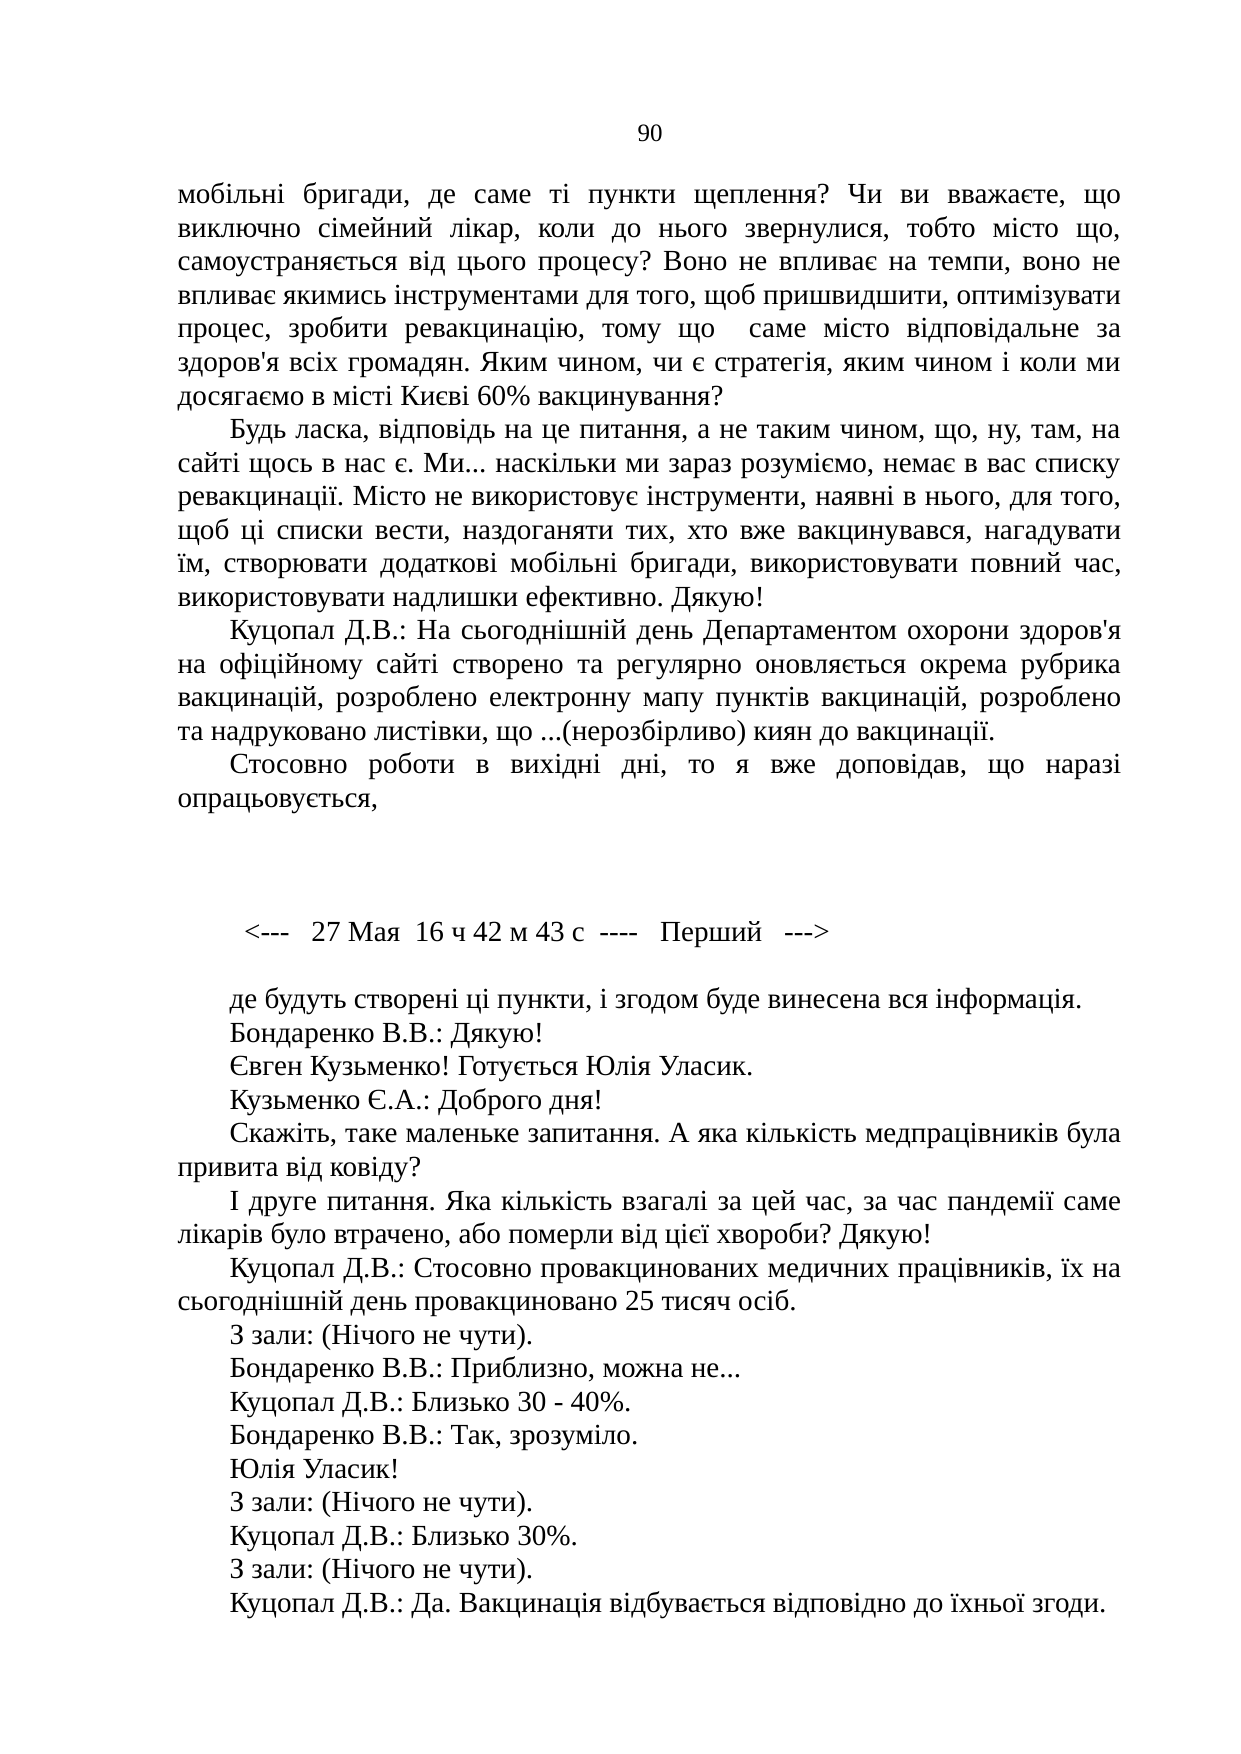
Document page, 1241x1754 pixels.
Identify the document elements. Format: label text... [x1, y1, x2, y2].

text де будуть створені ці пункти, і згодом буде винесена вся інформація. [177, 981, 1122, 1015]
text Євген Кузьменко! Готується Юлія Уласик. [177, 1048, 1122, 1082]
text Куцопал Д.В.: Да. Вакцинація відбувається відповідно до їхньої згоди. [177, 1585, 1122, 1619]
text І друге питання. Яка кількість взагалі за цей час, за час пандемії саме лікарів було втрачено, або померли від цієї хвороби? Дякую! [177, 1183, 1122, 1250]
text Скажіть, таке маленьке запитання. А яка кількість медпрацівників була привита від ковіду? [177, 1116, 1122, 1183]
text Куцопал Д.В.: Близько 30%. [177, 1518, 1122, 1552]
text Куцопал Д.В.: На сьогоднішній день Департаментом охорони здоров'я на офіційному сайті створено та регулярно оновляється окрема рубрика вакцинацій, розроблено електронну мапу пунктів вакцинацій, розроблено та надруковано листівки, що ...(нерозбірливо) киян до вакцинації. [177, 612, 1122, 747]
text Стосовно роботи в вихідні дні, то я вже доповідав, що наразі опрацьовується, [177, 747, 1122, 814]
text Юлія Уласик! [177, 1451, 1122, 1484]
text <--- 27 Мая 16 ч 42 м 43 с ---- Перший ---> [177, 914, 1122, 948]
text Куцопал Д.В.: Близько 30 - 40%. [177, 1384, 1122, 1417]
text Куцопал Д.В.: Стосовно провакцинованих медичних працівників, їх на сьогоднішній день провакциновано 25 тисяч осіб. [177, 1250, 1122, 1317]
text Бондаренко В.В.: Дякую! [177, 1015, 1122, 1048]
text З зали: (Нічого не чути). [177, 1552, 1122, 1585]
text Бондаренко В.В.: Так, зрозуміло. [177, 1417, 1122, 1451]
text Будь ласка, відповідь на це питання, а не таким чином, що, ну, там, на сайті щось в нас є. Ми... наскільки ми зараз розуміємо, немає в вас списку ревакцинації. Місто не використовує інструменти, наявні в нього, для того, щоб ці списки вести, наздоганяти тих, хто вже вакцинувався, нагадувати їм, створювати додаткові мобільні бригади, використовувати повний час, використовувати надлишки ефективно. Дякую! [177, 411, 1122, 612]
text З зали: (Нічого не чути). [177, 1317, 1122, 1350]
text З зали: (Нічого не чути). [177, 1484, 1122, 1518]
text Бондаренко В.В.: Приблизно, можна не... [177, 1350, 1122, 1384]
text мобільні бригади, де саме ті пункти щеплення? Чи ви вважаєте, що виключно сімейний лікар, коли до нього звернулися, тобто місто що, самоустраняється від цього процесу? Воно не впливає на темпи, воно не впливає якимись інструментами для того, щоб пришвидшити, оптимізувати процес, зробити ревакцинацію, тому що саме місто відповідальне за здоров'я всіх громадян. Яким чином, чи є стратегія, яким чином і коли ми досягаємо в місті Києві 60% вакцинування? [177, 176, 1122, 411]
text Кузьменко Є.А.: Доброго дня! [177, 1082, 1122, 1116]
